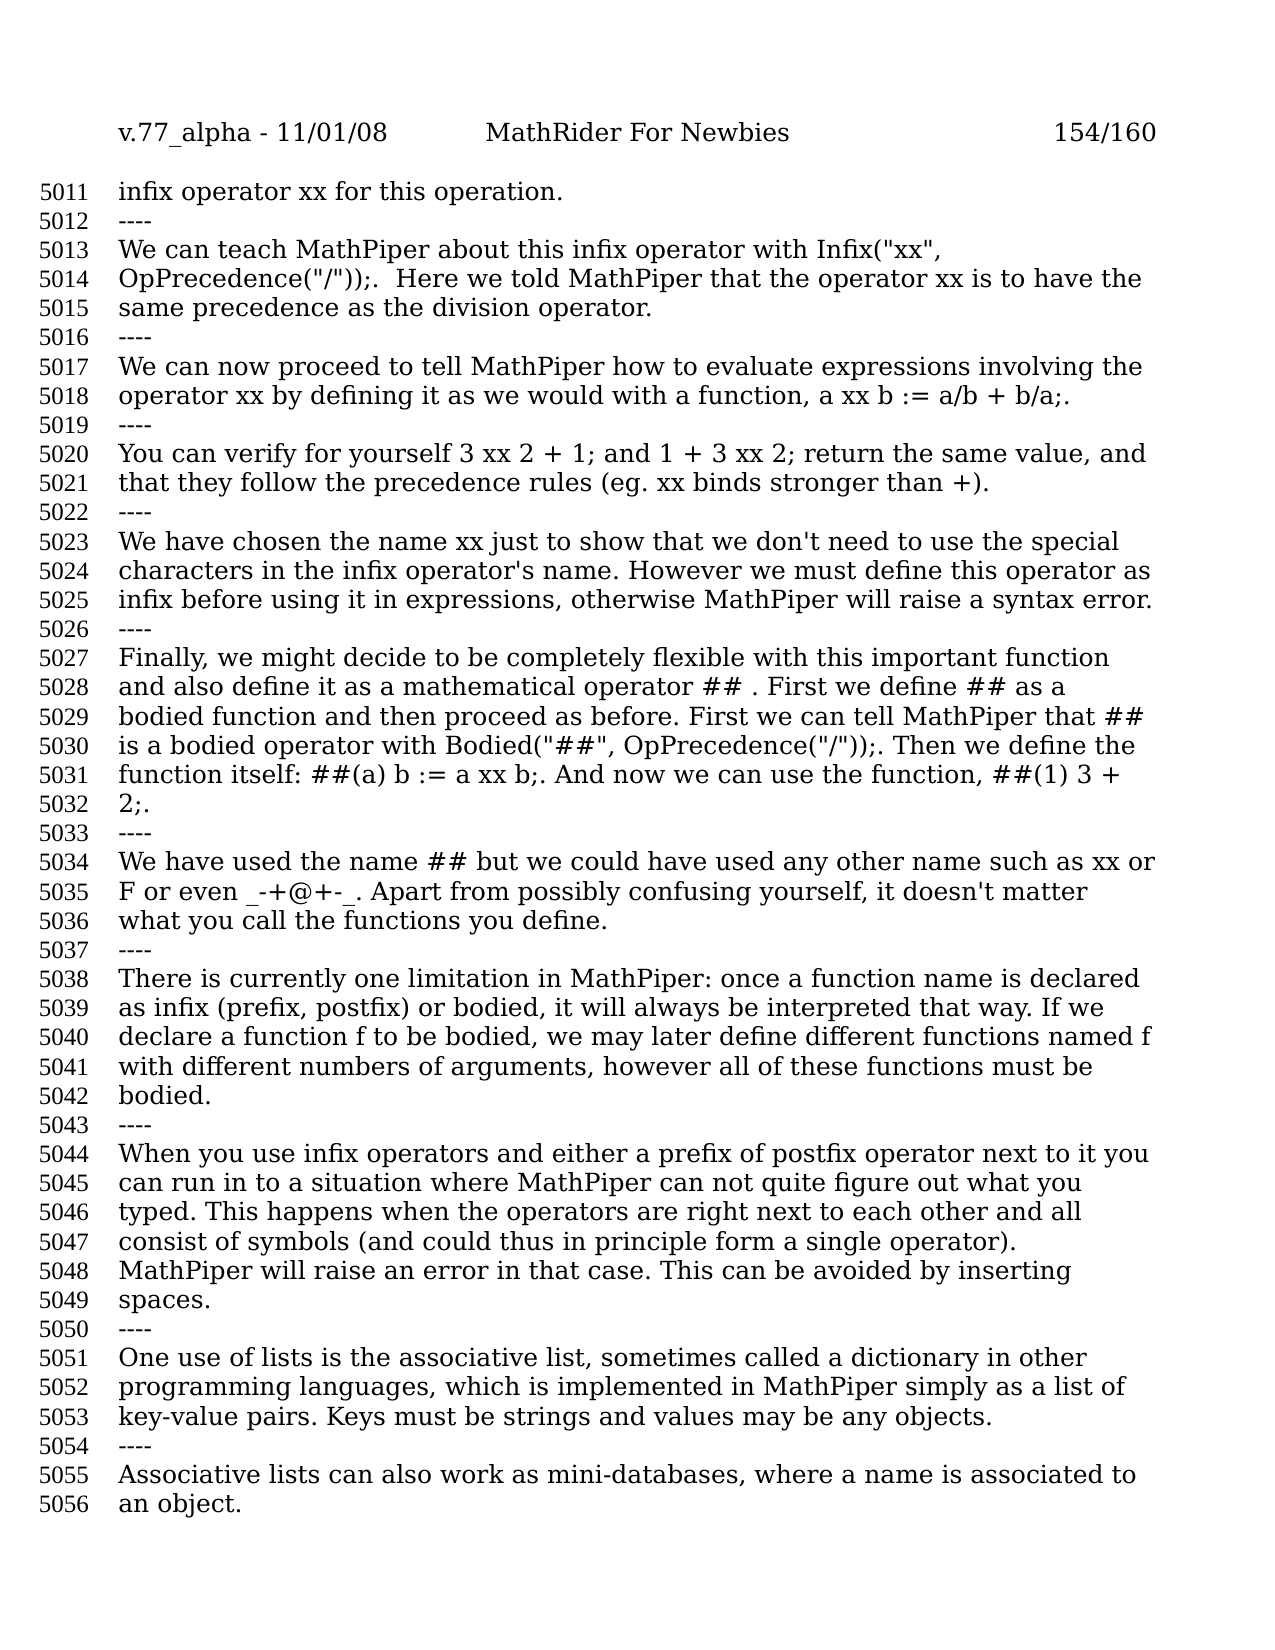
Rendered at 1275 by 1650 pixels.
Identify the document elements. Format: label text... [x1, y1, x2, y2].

text We have chosen the name xx just to show that we don't need to use the special characters in the infix operator's name. However we must define this operator as infix before using it in expressions, otherwise MathPiper will raise a syntax error. [118, 527, 1157, 614]
text There is currently one limitation in MathPiper: once a function name is declared as infix (prefix, postfix) or bodied, it will always be interpreted that way. If we declare a function f to be bodied, we may later define different functions named f with different numbers of arguments, however all of these functions must be bodied. [118, 964, 1157, 1110]
text We have used the name ## but we could have used any other name such as xx or F or even _-+@+-_. Apart from possibly confusing yourself, it doesn't matter what you call the functions you define. [118, 848, 1157, 935]
text When you use infix operators and either a prefix of postfix operator next to it you can run in to a situation where MathPiper can not quite figure out what you typed. This happens when the operators are right next to each other and all consist of symbols (and could thus in principle form a single operator). MathPiper will raise an error in that case. This can be avoided by inserting spaces. [118, 1139, 1157, 1314]
text ---- [118, 818, 1157, 848]
text ---- [118, 614, 1157, 643]
text ---- [118, 935, 1157, 964]
text infix operator xx for this operation. [118, 177, 1157, 206]
text We can teach MathPiper about this infix operator with Infix("xx", OpPrecedence("/"));. Here we told MathPiper that the operator xx is to have the same precedence as the division operator. [118, 235, 1157, 323]
text One use of lists is the associative list, sometimes called a dictionary in other programming languages, which is implemented in MathPiper simply as a list of key-value pairs. Keys must be strings and values may be any objects. [118, 1343, 1157, 1431]
text ---- [118, 1314, 1157, 1343]
text You can verify for yourself 3 xx 2 + 1; and 1 + 3 xx 2; return the same value, and that they follow the precedence rules (eg. xx binds stronger than +). [118, 439, 1157, 498]
text Finally, we might decide to be completely flexible with this important function and also define it as a mathematical operator ## . First we define ## as a bodied function and then proceed as before. First we can tell MathPiper that ## is a bodied operator with Bodied("##", OpPrecedence("/"));. Then we define the function itself: ##(a) b := a xx b;. And now we can use the function, ##(1) 3 + 2;. [118, 643, 1157, 818]
text ---- [118, 1110, 1157, 1139]
text ---- [118, 410, 1157, 439]
text ---- [118, 498, 1157, 527]
text ---- [118, 323, 1157, 352]
text ---- [118, 1431, 1157, 1460]
text We can now proceed to tell MathPiper how to evaluate expressions involving the operator xx by defining it as we would with a function, a xx b := a/b + b/a;. [118, 352, 1157, 410]
text Associative lists can also work as mini-databases, where a name is associated to an object. [118, 1460, 1157, 1518]
text ---- [118, 206, 1157, 235]
